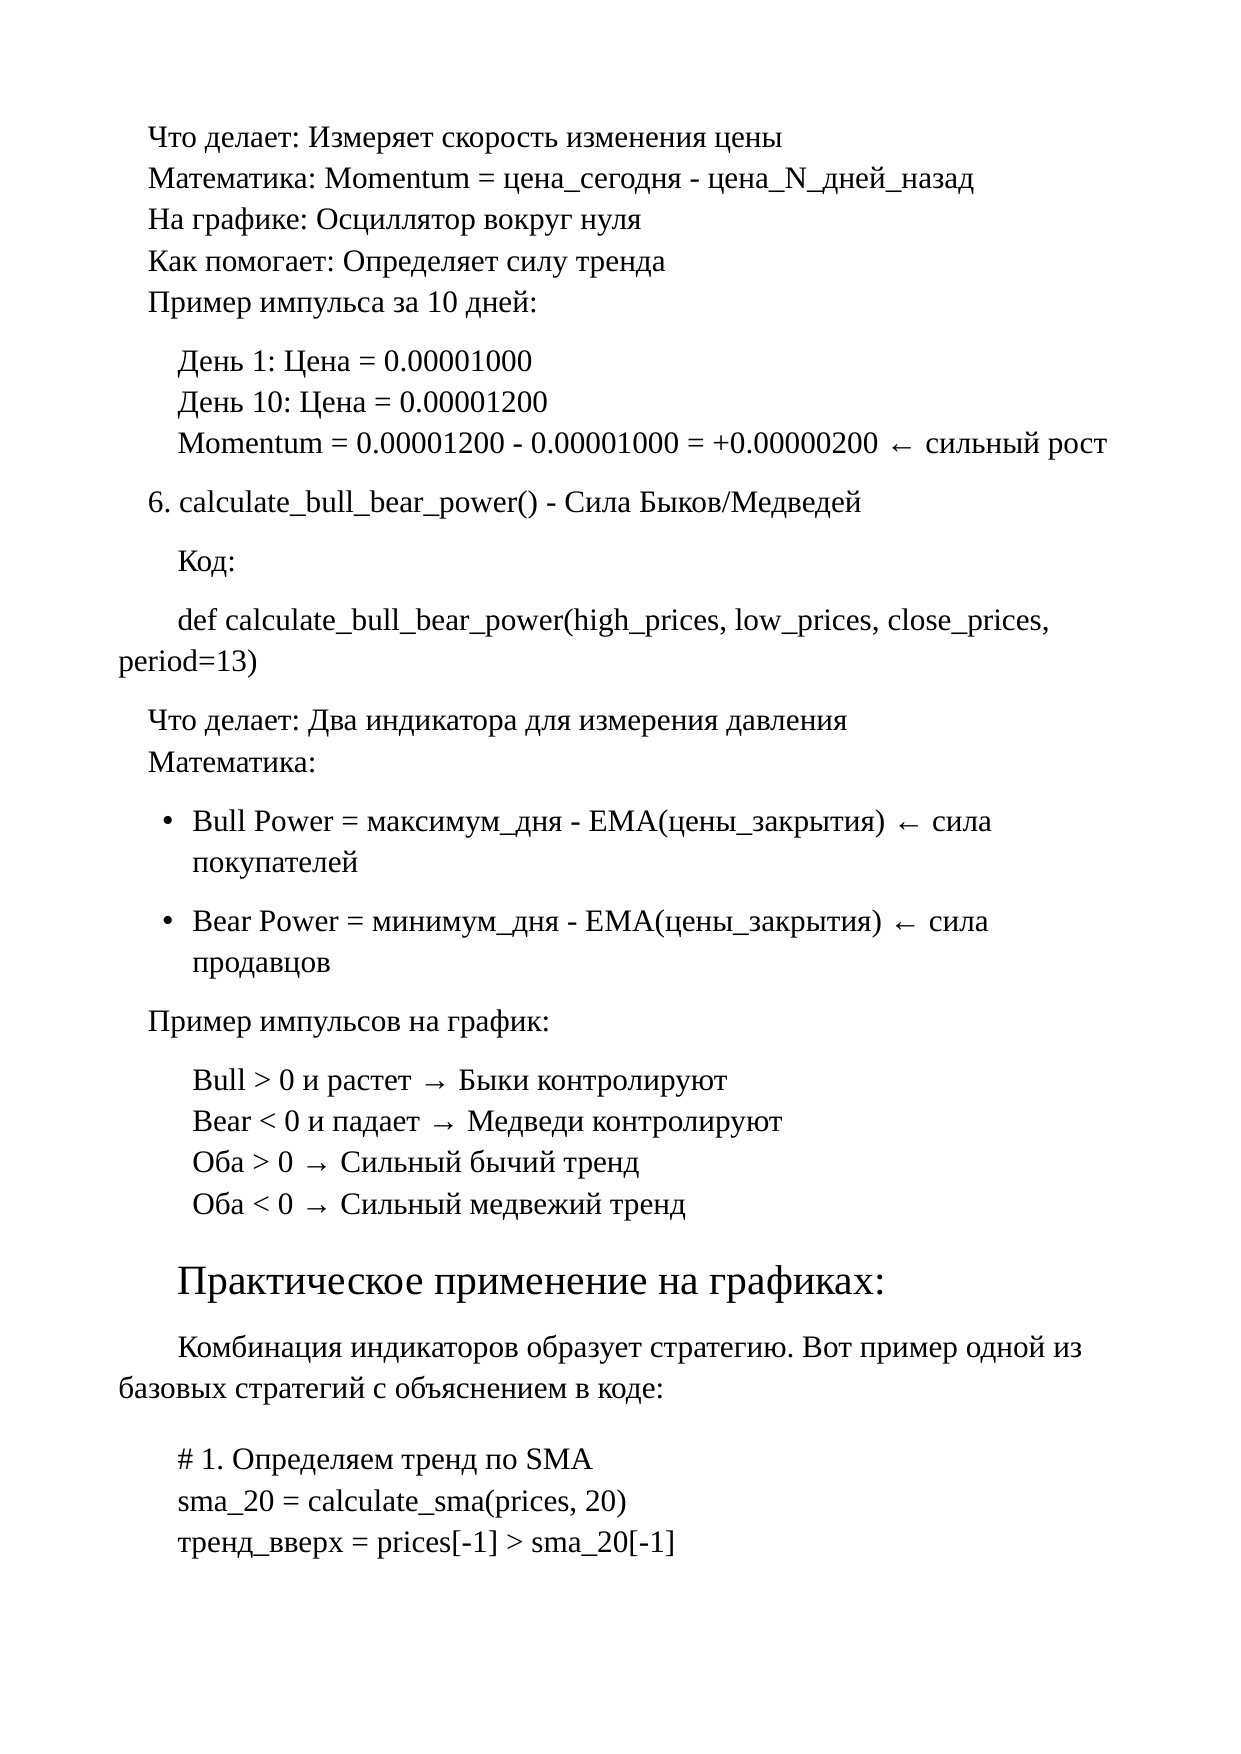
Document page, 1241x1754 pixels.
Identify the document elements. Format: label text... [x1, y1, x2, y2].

text sma_20 = calculate_sma(prices, 20) [177, 1482, 1122, 1518]
text Код: [177, 542, 1122, 578]
text День 1: Цена = 0.00001000 [177, 342, 1122, 378]
text Momentum = 0.00001200 - 0.00001000 = +0.00000200 ← сильный рост [177, 424, 1122, 461]
text День 10: Цена = 0.00001200 [177, 383, 1122, 419]
list Bear Power = минимум_дня - EMA(цены_закрытия) ← сила продавцов [162, 902, 1122, 979]
text Комбинация индикаторов образует стратегию. Вот пример одной из базовых стратегий с объяснением в коде: [118, 1328, 1122, 1406]
text тренд_вверх = prices[-1] > sma_20[-1] [177, 1523, 1122, 1559]
list Оба > 0 → Сильный бычий тренд [162, 1144, 1122, 1180]
text Практическое применение на графиках: [177, 1256, 1122, 1304]
text def calculate_bull_bear_power(high_prices, low_prices, close_prices, period=13) [118, 601, 1122, 679]
text Что делает: Измеряет скорость изменения цены Математика: Momentum = цена_сегодня - цена_N_дней_назад На графике: Осциллятор вокруг нуля Как помогает: Определяет силу тренда Пример импульса за 10 дней: [148, 118, 1122, 319]
list Оба < 0 → Сильный медвежий тренд [162, 1185, 1122, 1221]
text Пример импульсов на график: [148, 1002, 1122, 1038]
list Bull > 0 и растет → Быки контролируют [162, 1061, 1122, 1097]
text # 1. Определяем тренд по SMA [177, 1441, 1122, 1476]
subtitle 6. calculate_bull_bear_power() - Сила Быков/Медведей [148, 483, 1122, 519]
text Что делает: Два индикатора для измерения давления Математика: [148, 702, 1122, 779]
list Bull Power = максимум_дня - EMA(цены_закрытия) ← сила покупателей [162, 802, 1122, 879]
list Bear < 0 и падает → Медведи контролируют [162, 1102, 1122, 1138]
